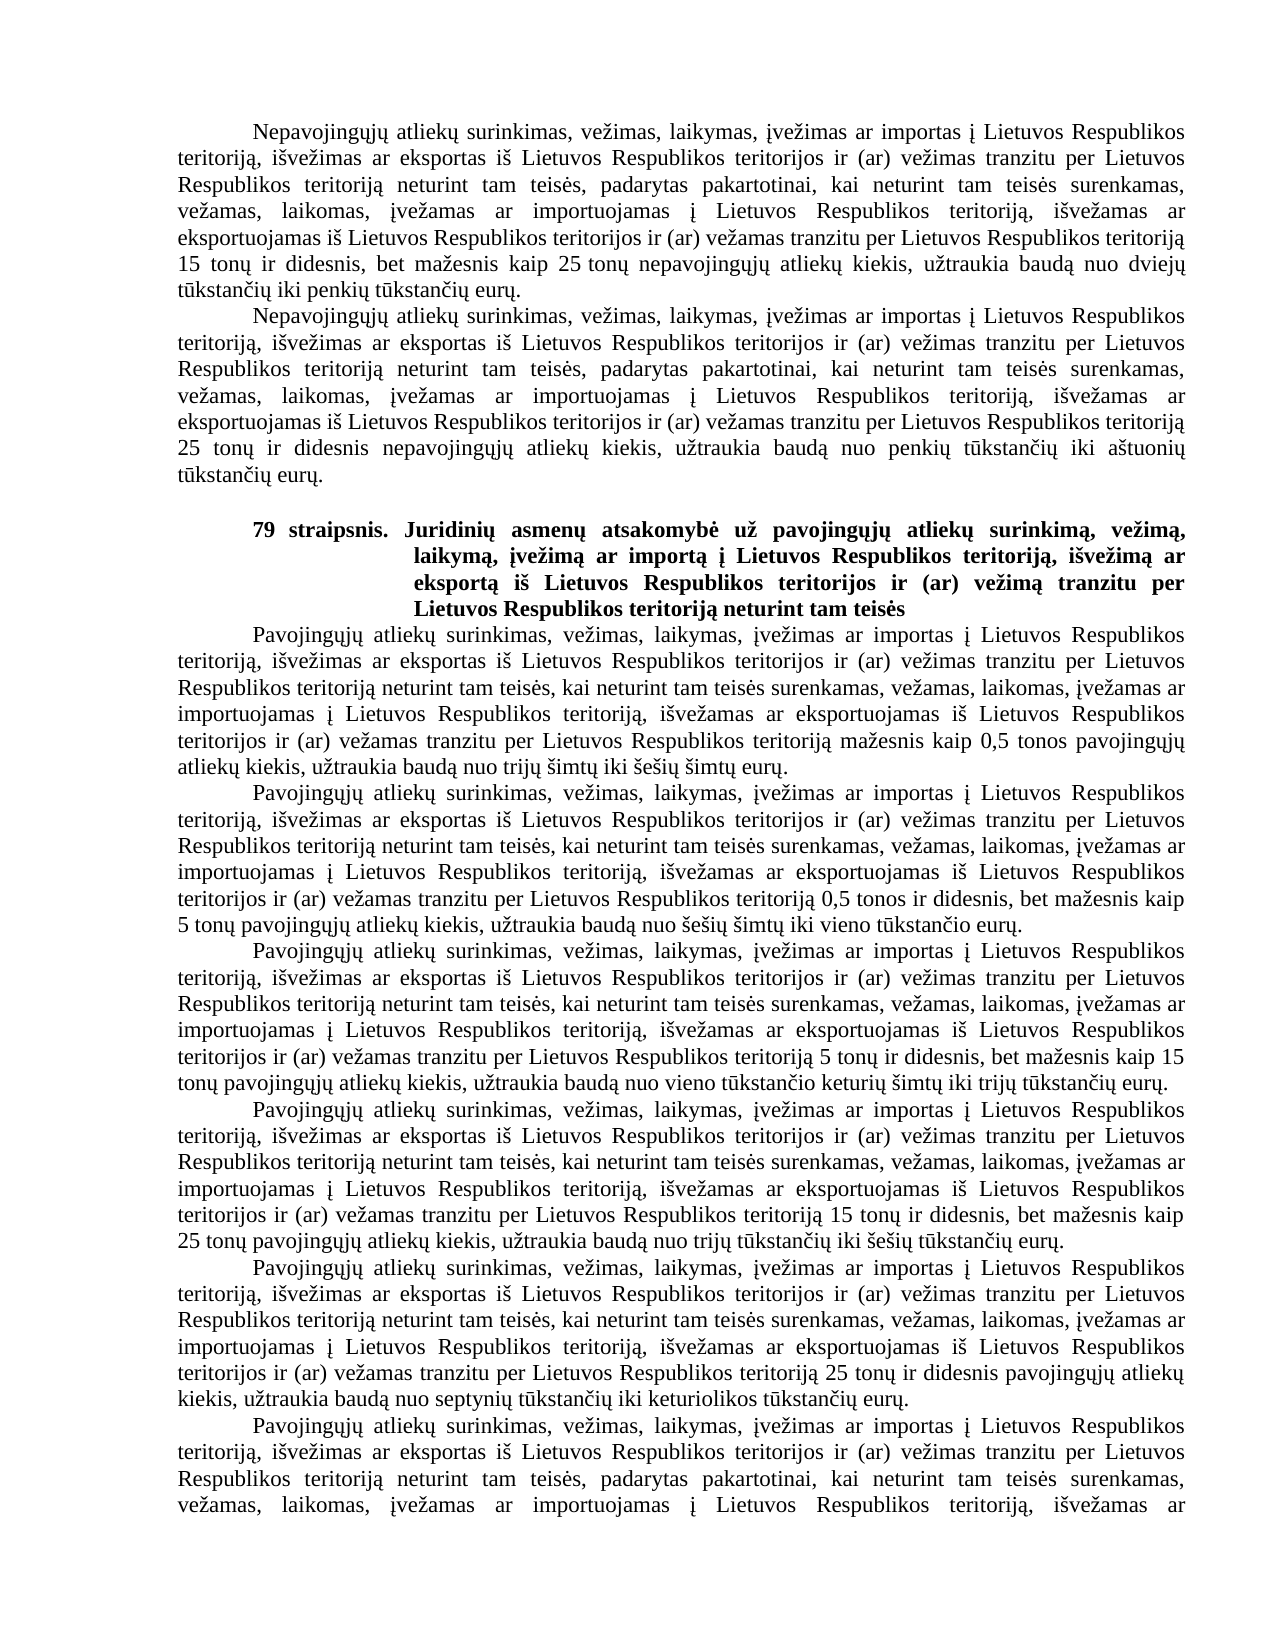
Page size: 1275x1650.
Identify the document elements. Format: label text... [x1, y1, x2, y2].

text 79 straipsnis. Juridinių asmenų atsakomybė už pavojingųjų atliekų surinkimą, vežimą, laikymą, įvežimą ar importą į Lietuvos Respublikos teritoriją, išvežimą ar eksportą iš Lietuvos Respublikos teritorijos ir (ar) vežimą tranzitu per Lietuvos Respublikos teritoriją neturint tam teisės [252, 516, 1186, 621]
text Pavojingųjų atliekų surinkimas, vežimas, laikymas, įvežimas ar importas į Lietuvos Respublikos teritoriją, išvežimas ar eksportas iš Lietuvos Respublikos teritorijos ir (ar) vežimas tranzitu per Lietuvos Respublikos teritoriją neturint tam teisės, kai neturint tam teisės surenkamas, vežamas, laikomas, įvežamas ar importuojamas į Lietuvos Respublikos teritoriją, išvežamas ar eksportuojamas iš Lietuvos Respublikos teritorijos ir (ar) vežamas tranzitu per Lietuvos Respublikos teritoriją 25 tonų ir didesnis pavojingųjų atliekų kiekis, užtraukia baudą nuo septynių tūkstančių iki keturiolikos tūkstančių eurų. [177, 1254, 1186, 1412]
text Pavojingųjų atliekų surinkimas, vežimas, laikymas, įvežimas ar importas į Lietuvos Respublikos teritoriją, išvežimas ar eksportas iš Lietuvos Respublikos teritorijos ir (ar) vežimas tranzitu per Lietuvos Respublikos teritoriją neturint tam teisės, kai neturint tam teisės surenkamas, vežamas, laikomas, įvežamas ar importuojamas į Lietuvos Respublikos teritoriją, išvežamas ar eksportuojamas iš Lietuvos Respublikos teritorijos ir (ar) vežamas tranzitu per Lietuvos Respublikos teritoriją mažesnis kaip 0,5 tonos pavojingųjų atliekų kiekis, užtraukia baudą nuo trijų šimtų iki šešių šimtų eurų. [177, 621, 1186, 779]
text Nepavojingųjų atliekų surinkimas, vežimas, laikymas, įvežimas ar importas į Lietuvos Respublikos teritoriją, išvežimas ar eksportas iš Lietuvos Respublikos teritorijos ir (ar) vežimas tranzitu per Lietuvos Respublikos teritoriją neturint tam teisės, padarytas pakartotinai, kai neturint tam teisės surenkamas, vežamas, laikomas, įvežamas ar importuojamas į Lietuvos Respublikos teritoriją, išvežamas ar eksportuojamas iš Lietuvos Respublikos teritorijos ir (ar) vežamas tranzitu per Lietuvos Respublikos teritoriją 25 tonų ir didesnis nepavojingųjų atliekų kiekis, užtraukia baudą nuo penkių tūkstančių iki aštuonių tūkstančių eurų. [177, 303, 1186, 487]
text Pavojingųjų atliekų surinkimas, vežimas, laikymas, įvežimas ar importas į Lietuvos Respublikos teritoriją, išvežimas ar eksportas iš Lietuvos Respublikos teritorijos ir (ar) vežimas tranzitu per Lietuvos Respublikos teritoriją neturint tam teisės, kai neturint tam teisės surenkamas, vežamas, laikomas, įvežamas ar importuojamas į Lietuvos Respublikos teritoriją, išvežamas ar eksportuojamas iš Lietuvos Respublikos teritorijos ir (ar) vežamas tranzitu per Lietuvos Respublikos teritoriją 0,5 tonos ir didesnis, bet mažesnis kaip 5 tonų pavojingųjų atliekų kiekis, užtraukia baudą nuo šešių šimtų iki vieno tūkstančio eurų. [177, 779, 1186, 937]
text Nepavojingųjų atliekų surinkimas, vežimas, laikymas, įvežimas ar importas į Lietuvos Respublikos teritoriją, išvežimas ar eksportas iš Lietuvos Respublikos teritorijos ir (ar) vežimas tranzitu per Lietuvos Respublikos teritoriją neturint tam teisės, padarytas pakartotinai, kai neturint tam teisės surenkamas, vežamas, laikomas, įvežamas ar importuojamas į Lietuvos Respublikos teritoriją, išvežamas ar eksportuojamas iš Lietuvos Respublikos teritorijos ir (ar) vežamas tranzitu per Lietuvos Respublikos teritoriją 15 tonų ir didesnis, bet mažesnis kaip 25 tonų nepavojingųjų atliekų kiekis, užtraukia baudą nuo dviejų tūkstančių iki penkių tūkstančių eurų. [177, 118, 1186, 303]
text Pavojingųjų atliekų surinkimas, vežimas, laikymas, įvežimas ar importas į Lietuvos Respublikos teritoriją, išvežimas ar eksportas iš Lietuvos Respublikos teritorijos ir (ar) vežimas tranzitu per Lietuvos Respublikos teritoriją neturint tam teisės, padarytas pakartotinai, kai neturint tam teisės surenkamas, vežamas, laikomas, įvežamas ar importuojamas į Lietuvos Respublikos teritoriją, išvežamas ar [177, 1412, 1186, 1517]
text Pavojingųjų atliekų surinkimas, vežimas, laikymas, įvežimas ar importas į Lietuvos Respublikos teritoriją, išvežimas ar eksportas iš Lietuvos Respublikos teritorijos ir (ar) vežimas tranzitu per Lietuvos Respublikos teritoriją neturint tam teisės, kai neturint tam teisės surenkamas, vežamas, laikomas, įvežamas ar importuojamas į Lietuvos Respublikos teritoriją, išvežamas ar eksportuojamas iš Lietuvos Respublikos teritorijos ir (ar) vežamas tranzitu per Lietuvos Respublikos teritoriją 15 tonų ir didesnis, bet mažesnis kaip 25 tonų pavojingųjų atliekų kiekis, užtraukia baudą nuo trijų tūkstančių iki šešių tūkstančių eurų. [177, 1096, 1186, 1254]
text Pavojingųjų atliekų surinkimas, vežimas, laikymas, įvežimas ar importas į Lietuvos Respublikos teritoriją, išvežimas ar eksportas iš Lietuvos Respublikos teritorijos ir (ar) vežimas tranzitu per Lietuvos Respublikos teritoriją neturint tam teisės, kai neturint tam teisės surenkamas, vežamas, laikomas, įvežamas ar importuojamas į Lietuvos Respublikos teritoriją, išvežamas ar eksportuojamas iš Lietuvos Respublikos teritorijos ir (ar) vežamas tranzitu per Lietuvos Respublikos teritoriją 5 tonų ir didesnis, bet mažesnis kaip 15 tonų pavojingųjų atliekų kiekis, užtraukia baudą nuo vieno tūkstančio keturių šimtų iki trijų tūkstančių eurų. [177, 937, 1186, 1096]
